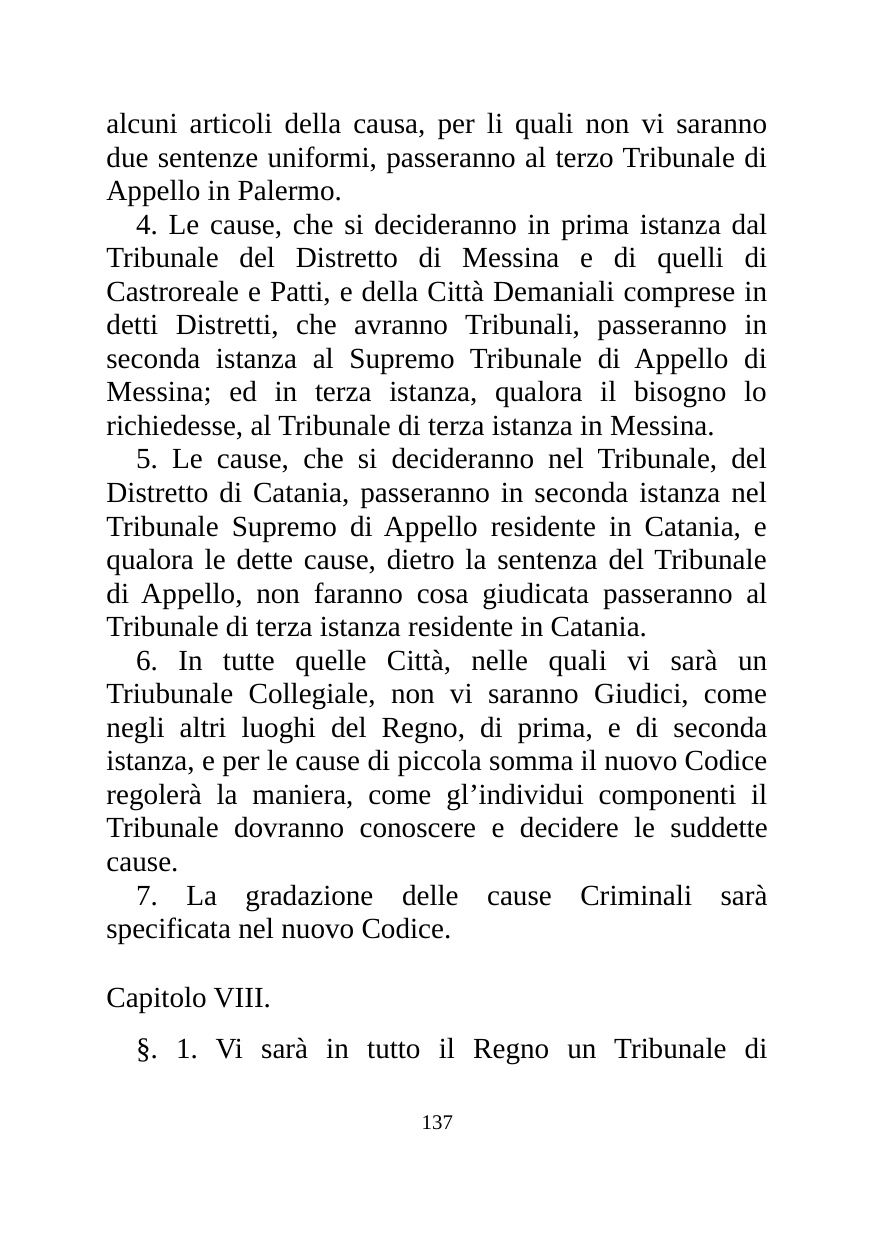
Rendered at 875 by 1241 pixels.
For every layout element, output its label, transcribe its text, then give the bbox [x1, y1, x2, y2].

text §. 1. Vi sarà in tutto il Regno un Tribunale di [106, 1031, 768, 1065]
text 4. Le cause, che si decideranno in prima istanza dal Tribunale del Distretto di Messina e di quelli di Castroreale e Patti, e della Città Demaniali comprese in detti Distretti, che avranno Tribunali, passeranno in seconda istanza al Supremo Tribunale di Appello di Messina; ed in terza istanza, qualora il bisogno lo richiedesse, al Tribunale di terza istanza in Messina. [106, 207, 768, 442]
text 7. La gradazione delle cause Criminali sarà specificata nel nuovo Codice. [106, 878, 768, 945]
subtitle Capitolo VIII. [106, 980, 768, 1014]
text alcuni articoli della causa, per li quali non vi saranno due sentenze uniformi, passeranno al terzo Tribunale di Appello in Palermo. [106, 106, 768, 207]
text 6. In tutte quelle Città, nelle quali vi sarà un Triubunale Collegiale, non vi saranno Giudici, come negli altri luoghi del Regno, di prima, e di seconda istanza, e per le cause di piccola somma il nuovo Codice regolerà la maniera, come gl’individui componenti il Tribunale dovranno conoscere e decidere le suddette cause. [106, 643, 768, 878]
text 5. Le cause, che si decideranno nel Tribunale, del Distretto di Catania, passeranno in seconda istanza nel Tribunale Supremo di Appello residente in Catania, e qualora le dette cause, dietro la sentenza del Tribunale di Appello, non faranno cosa giudicata passeranno al Tribunale di terza istanza residente in Catania. [106, 442, 768, 643]
